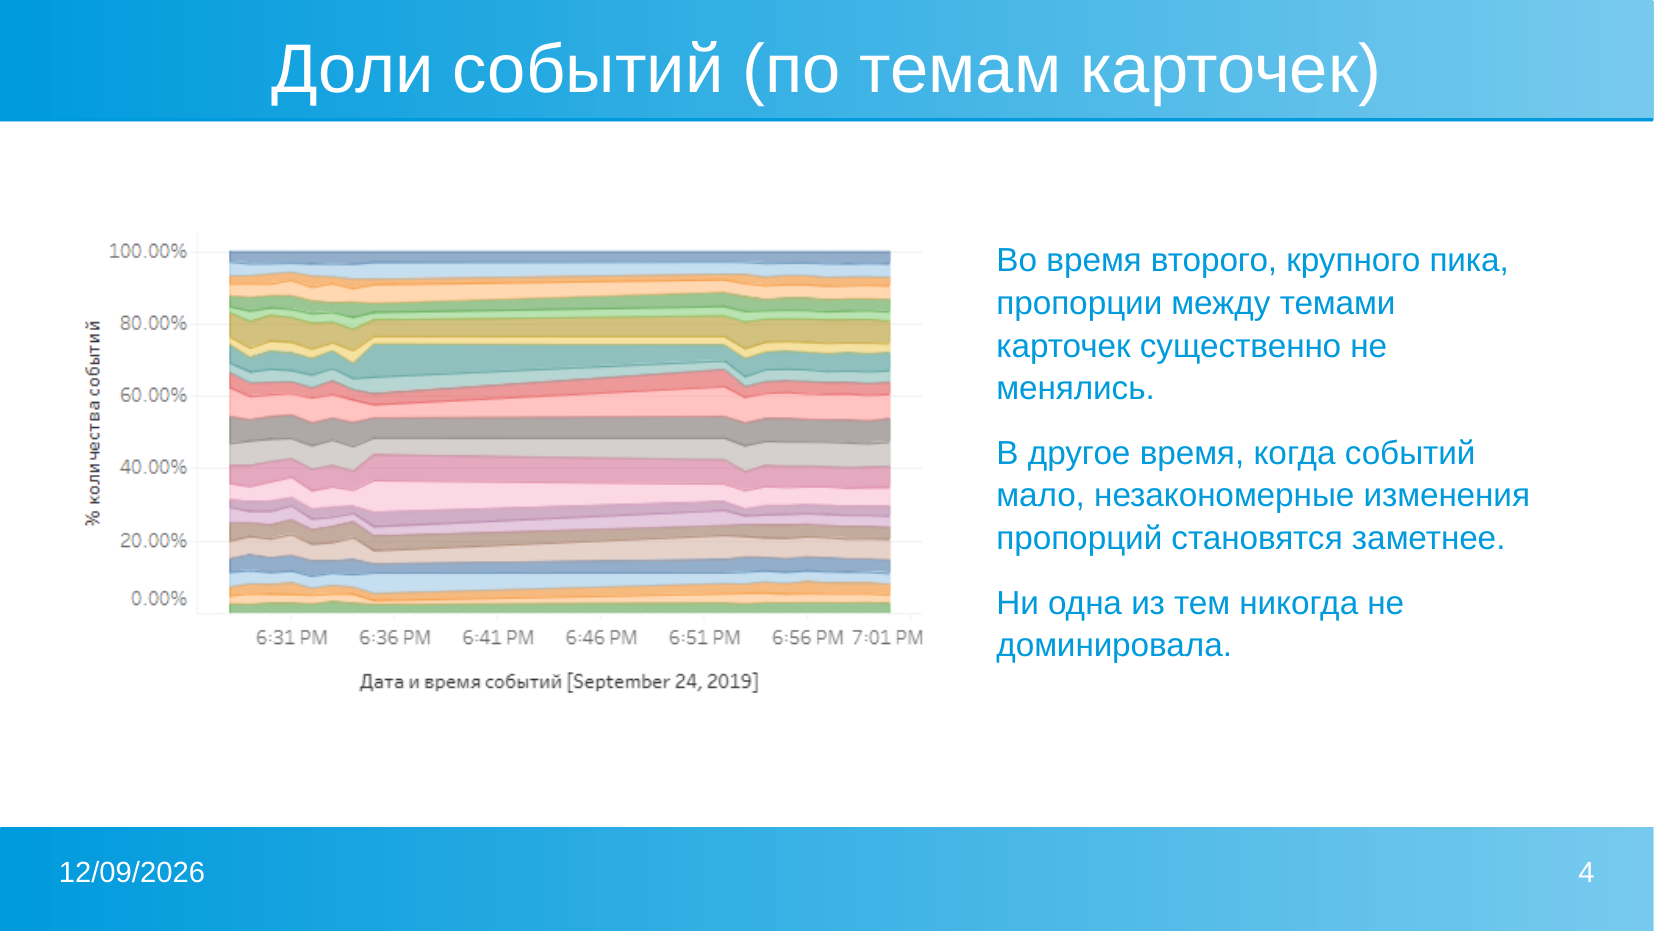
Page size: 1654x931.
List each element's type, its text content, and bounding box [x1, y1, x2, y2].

title Доли событий (по темам карточек) [59, 29, 1595, 108]
list Во время второго, крупного пика, пропорции между темами карточек существенно не менялись. В другое время, когда событий мало, незакономерные изменения пропорций становятся заметнее. Ни одна из тем никогда не доминировала. [996, 187, 1538, 713]
picture [70, 233, 938, 704]
